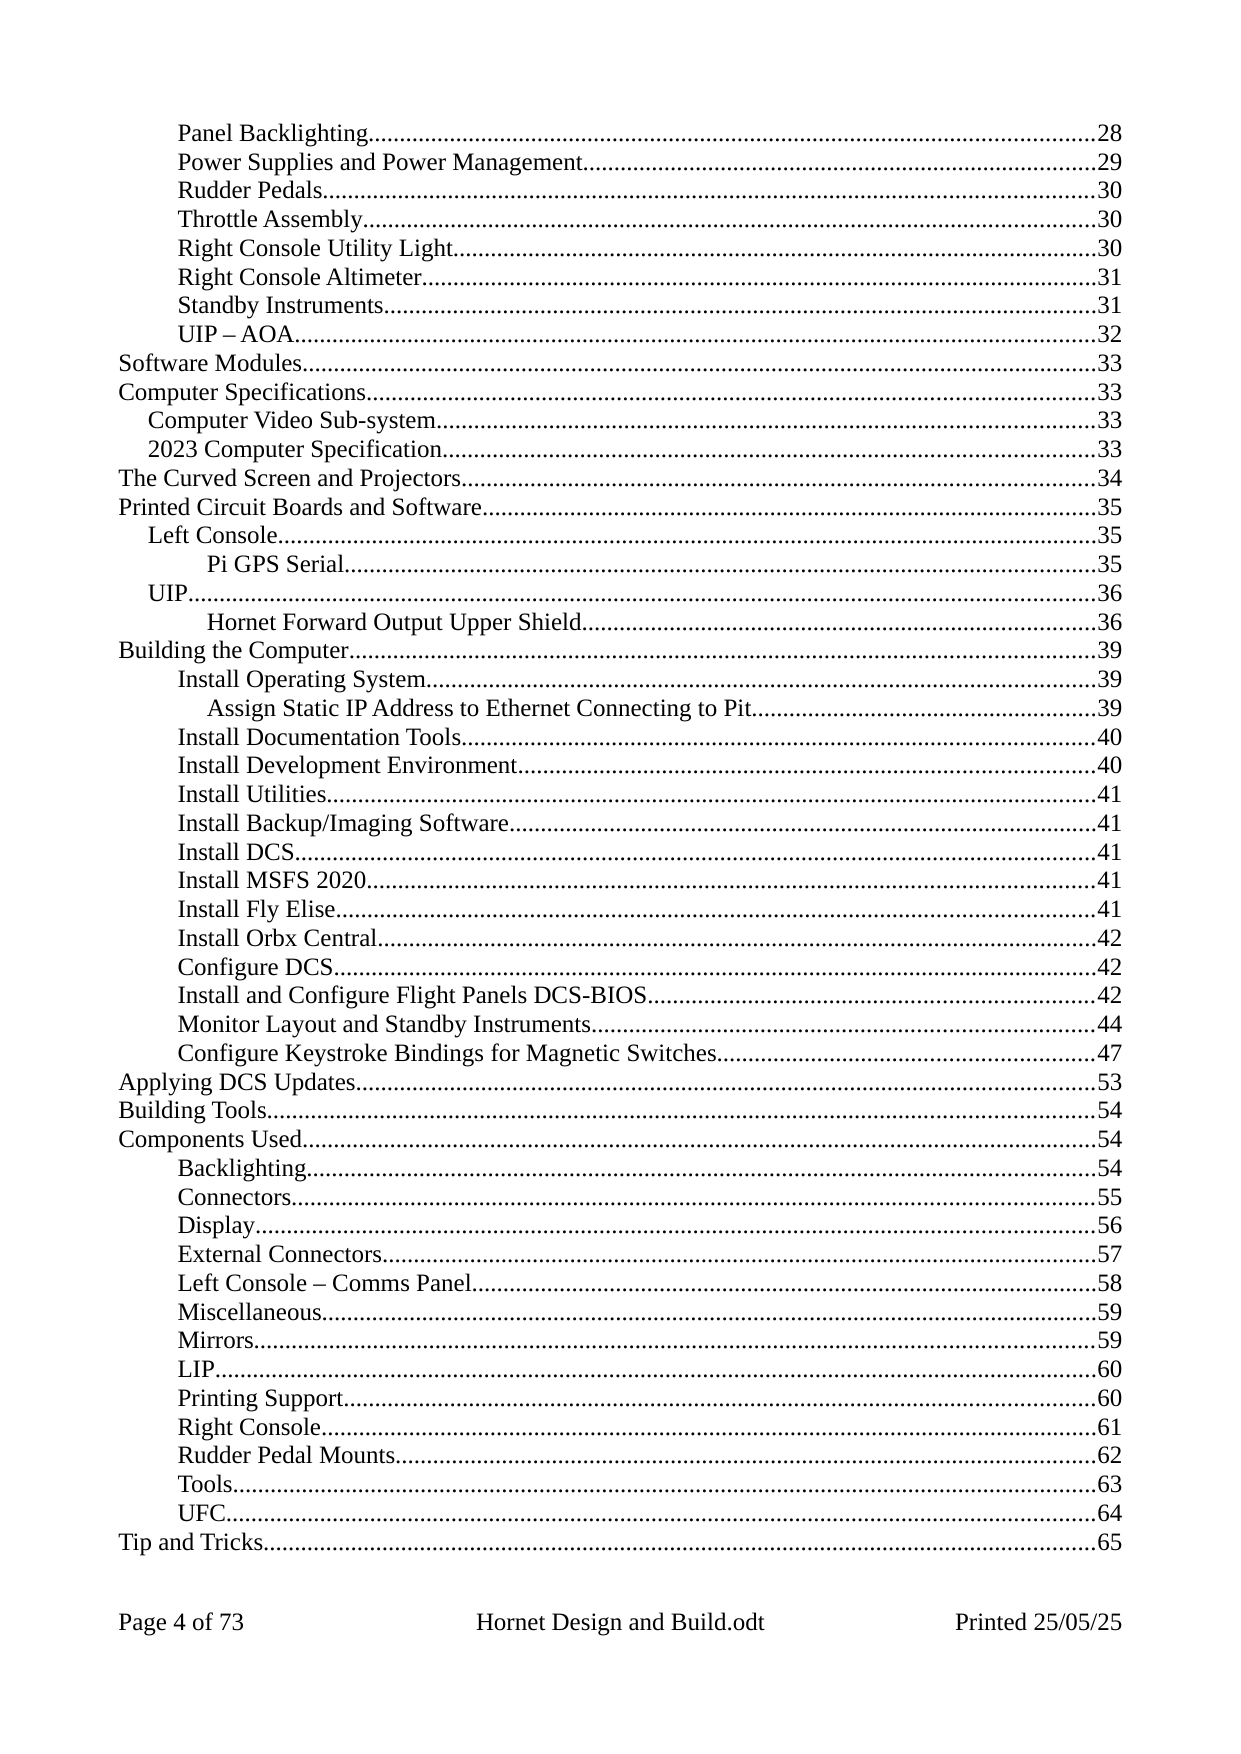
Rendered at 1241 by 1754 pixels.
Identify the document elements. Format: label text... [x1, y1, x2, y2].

text Components Used 54 [118, 1124, 1122, 1153]
text Panel Backlighting 28 [177, 118, 1122, 147]
text External Connectors 57 [177, 1239, 1122, 1268]
text Printing Support 60 [177, 1383, 1122, 1412]
text 2023 Computer Specification 33 [148, 434, 1122, 463]
text Install Backup/Imaging Software 41 [177, 808, 1122, 837]
text UFC 64 [177, 1498, 1122, 1527]
text Computer Video Sub-system 33 [148, 406, 1122, 434]
text Building Tools 54 [118, 1096, 1122, 1124]
text Applying DCS Updates 53 [118, 1067, 1122, 1096]
text Rudder Pedals 30 [177, 176, 1122, 204]
text Install MSFS 2020 41 [177, 866, 1122, 894]
text Mirrors 59 [177, 1326, 1122, 1354]
text Standby Instruments 31 [177, 291, 1122, 319]
text Install Operating System 39 [177, 664, 1122, 693]
text Display 56 [177, 1211, 1122, 1239]
text Configure Keystroke Bindings for Magnetic Switches 47 [177, 1038, 1122, 1067]
text Right Console 61 [177, 1412, 1122, 1441]
text Install DCS 41 [177, 837, 1122, 866]
text Install Development Environment 40 [177, 751, 1122, 779]
text UIP 36 [148, 578, 1122, 607]
text Printed Circuit Boards and Software 35 [118, 492, 1122, 521]
text Power Supplies and Power Management 29 [177, 147, 1122, 176]
text Left Console 35 [148, 521, 1122, 549]
text Tools 63 [177, 1469, 1122, 1498]
text Install Utilities 41 [177, 779, 1122, 808]
text Software Modules 33 [118, 348, 1122, 377]
text LIP 60 [177, 1354, 1122, 1383]
text Miscellaneous 59 [177, 1297, 1122, 1326]
text Hornet Forward Output Upper Shield 36 [207, 607, 1122, 636]
text The Curved Screen and Projectors 34 [118, 463, 1122, 492]
text Right Console Altimeter 31 [177, 262, 1122, 291]
text Connectors 55 [177, 1182, 1122, 1211]
text Assign Static IP Address to Ethernet Connecting to Pit 39 [207, 693, 1122, 722]
text Computer Specifications 33 [118, 377, 1122, 406]
text Building the Computer 39 [118, 636, 1122, 664]
text Install and Configure Flight Panels DCS-BIOS 42 [177, 981, 1122, 1009]
text Throttle Assembly 30 [177, 204, 1122, 233]
text Right Console Utility Light 30 [177, 233, 1122, 262]
text Install Documentation Tools 40 [177, 722, 1122, 751]
text Tip and Tricks 65 [118, 1527, 1122, 1556]
text Install Orbx Central 42 [177, 923, 1122, 952]
text Backlighting 54 [177, 1153, 1122, 1182]
text UIP – AOA 32 [177, 319, 1122, 348]
text Monitor Layout and Standby Instruments 44 [177, 1009, 1122, 1038]
text Configure DCS 42 [177, 952, 1122, 981]
text Pi GPS Serial 35 [207, 549, 1122, 578]
text Left Console – Comms Panel 58 [177, 1268, 1122, 1297]
text Rudder Pedal Mounts 62 [177, 1441, 1122, 1469]
text Install Fly Elise 41 [177, 894, 1122, 923]
